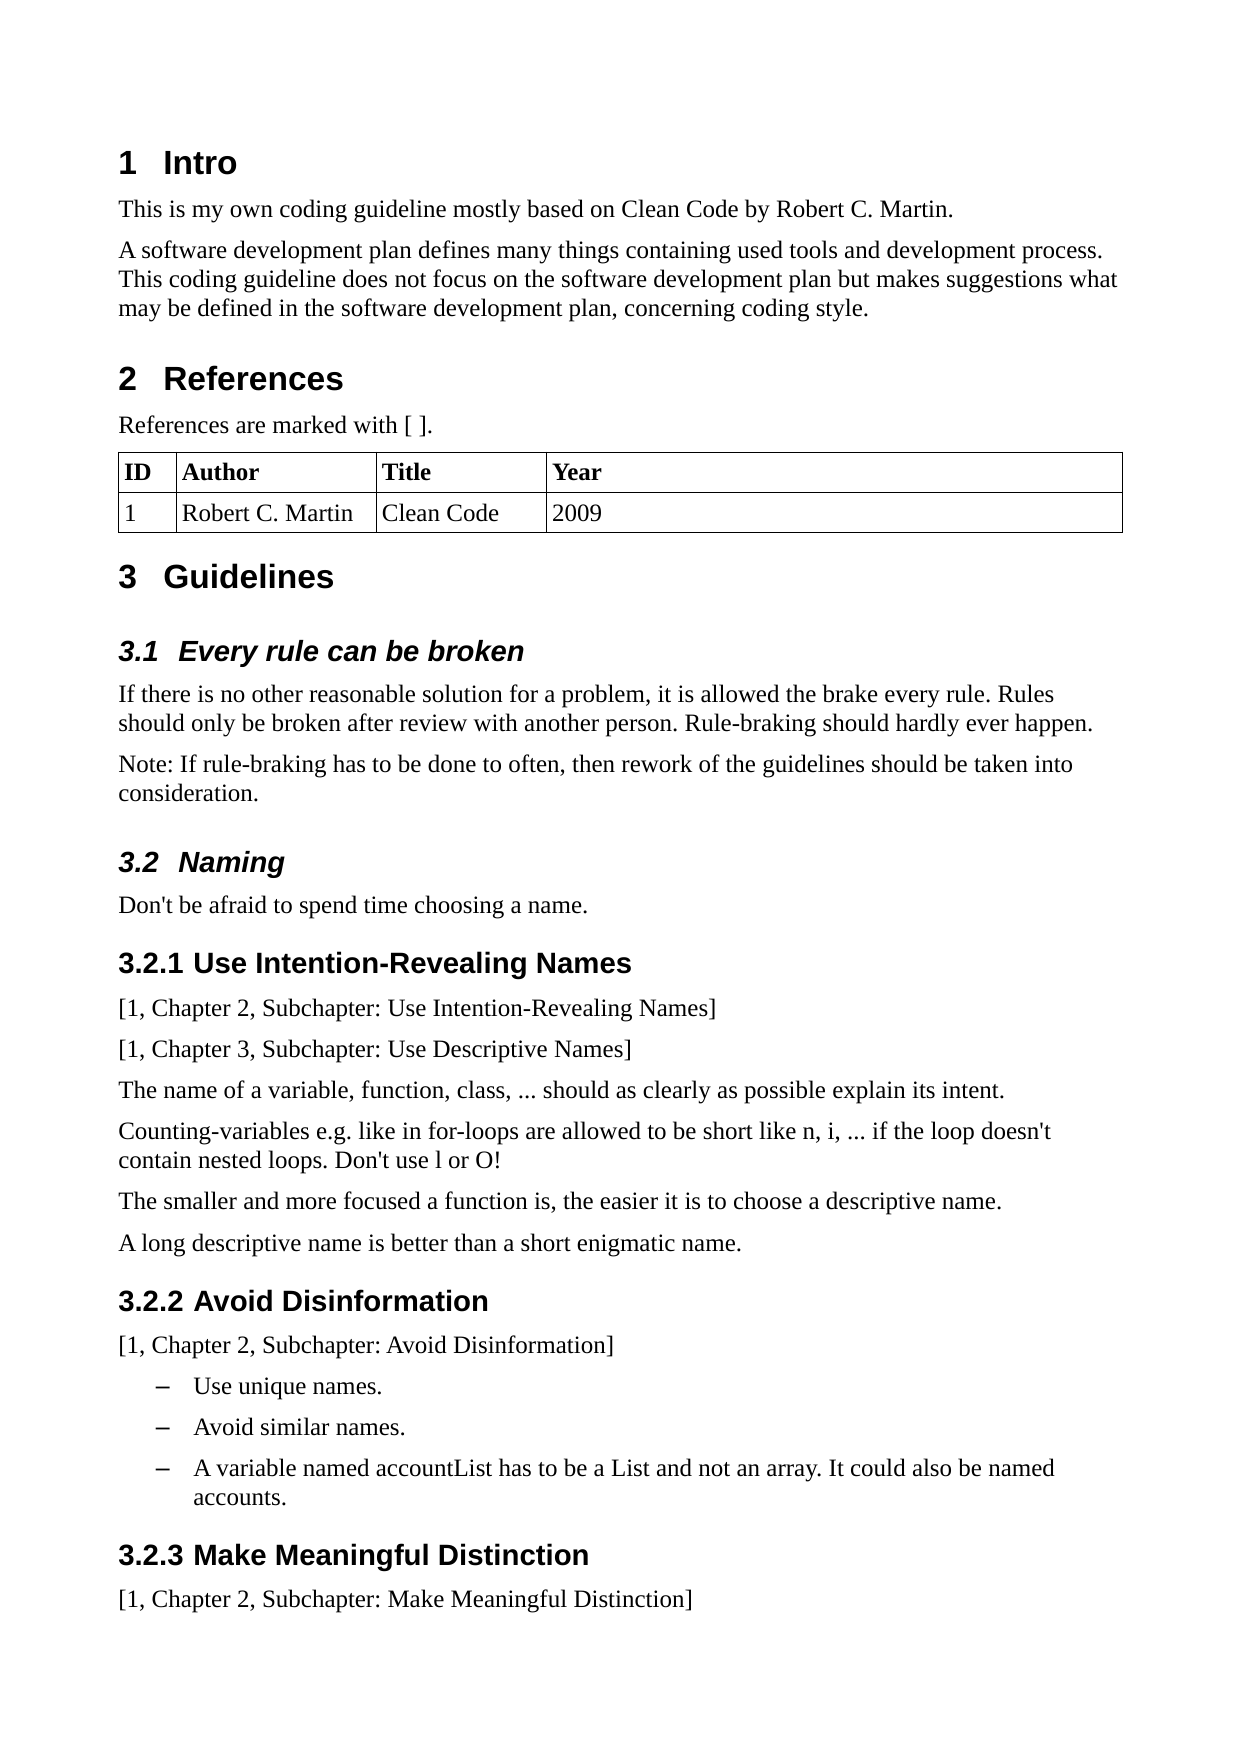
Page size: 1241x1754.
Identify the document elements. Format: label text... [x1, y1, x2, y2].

subtitle Avoid Disinformation [118, 1283, 1122, 1317]
text This is my own coding guideline mostly based on Clean Code by Robert C. Martin. [118, 194, 1122, 223]
text A long descriptive name is better than a short enigmatic name. [118, 1228, 1122, 1256]
subtitle Naming [118, 844, 1122, 878]
list Use unique names. [156, 1371, 1122, 1400]
subtitle References [118, 359, 1122, 398]
table_header Year [547, 453, 1122, 492]
subtitle Intro [118, 143, 1122, 182]
table_header ID [119, 453, 176, 492]
text References are marked with [ ]. [118, 410, 1122, 439]
text A software development plan defines many things containing used tools and development process. This coding guideline does not focus on the software development plan but makes suggestions what may be defined in the software development plan, concerning coding style. [118, 236, 1122, 322]
text If there is no other reasonable solution for a problem, it is allowed the brake every rule. Rules should only be broken after review with another person. Rule-braking should hardly ever happen. [118, 679, 1122, 737]
text Counting-variables e.g. like in for-loops are allowed to be short like n, i, ... if the loop doesn't contain nested loops. Don't use l or O! [118, 1116, 1122, 1174]
subtitle Every rule can be broken [118, 633, 1122, 667]
text The smaller and more focused a function is, the easier it is to choose a descriptive name. [118, 1186, 1122, 1215]
text [1, Chapter 2, Subchapter: Avoid Disinformation] [118, 1330, 1122, 1358]
text [1, Chapter 3, Subchapter: Use Descriptive Names] [118, 1034, 1122, 1063]
subtitle Make Meaningful Distinction [118, 1538, 1122, 1572]
text Don't be afraid to spend time choosing a name. [118, 891, 1122, 919]
text [1, Chapter 2, Subchapter: Make Meaningful Distinction] [118, 1584, 1122, 1613]
text The name of a variable, function, class, ... should as clearly as possible explain its intent. [118, 1075, 1122, 1104]
subtitle Use Intention-Revealing Names [118, 946, 1122, 980]
table_cell Clean Code [377, 493, 546, 532]
text Note: If rule-braking has to be done to often, then rework of the guidelines should be taken into consideration. [118, 749, 1122, 807]
table_header Author [177, 453, 376, 492]
table_header Title [377, 453, 546, 492]
table_cell 2009 [547, 493, 1122, 532]
table_cell 1 [119, 493, 176, 532]
subtitle Guidelines [118, 557, 1122, 596]
text [1, Chapter 2, Subchapter: Use Intention-Revealing Names] [118, 993, 1122, 1021]
table_cell Robert C. Martin [177, 493, 376, 532]
list A variable named accountList has to be a List and not an array. It could also be named accounts. [156, 1453, 1122, 1511]
list Avoid similar names. [156, 1412, 1122, 1441]
